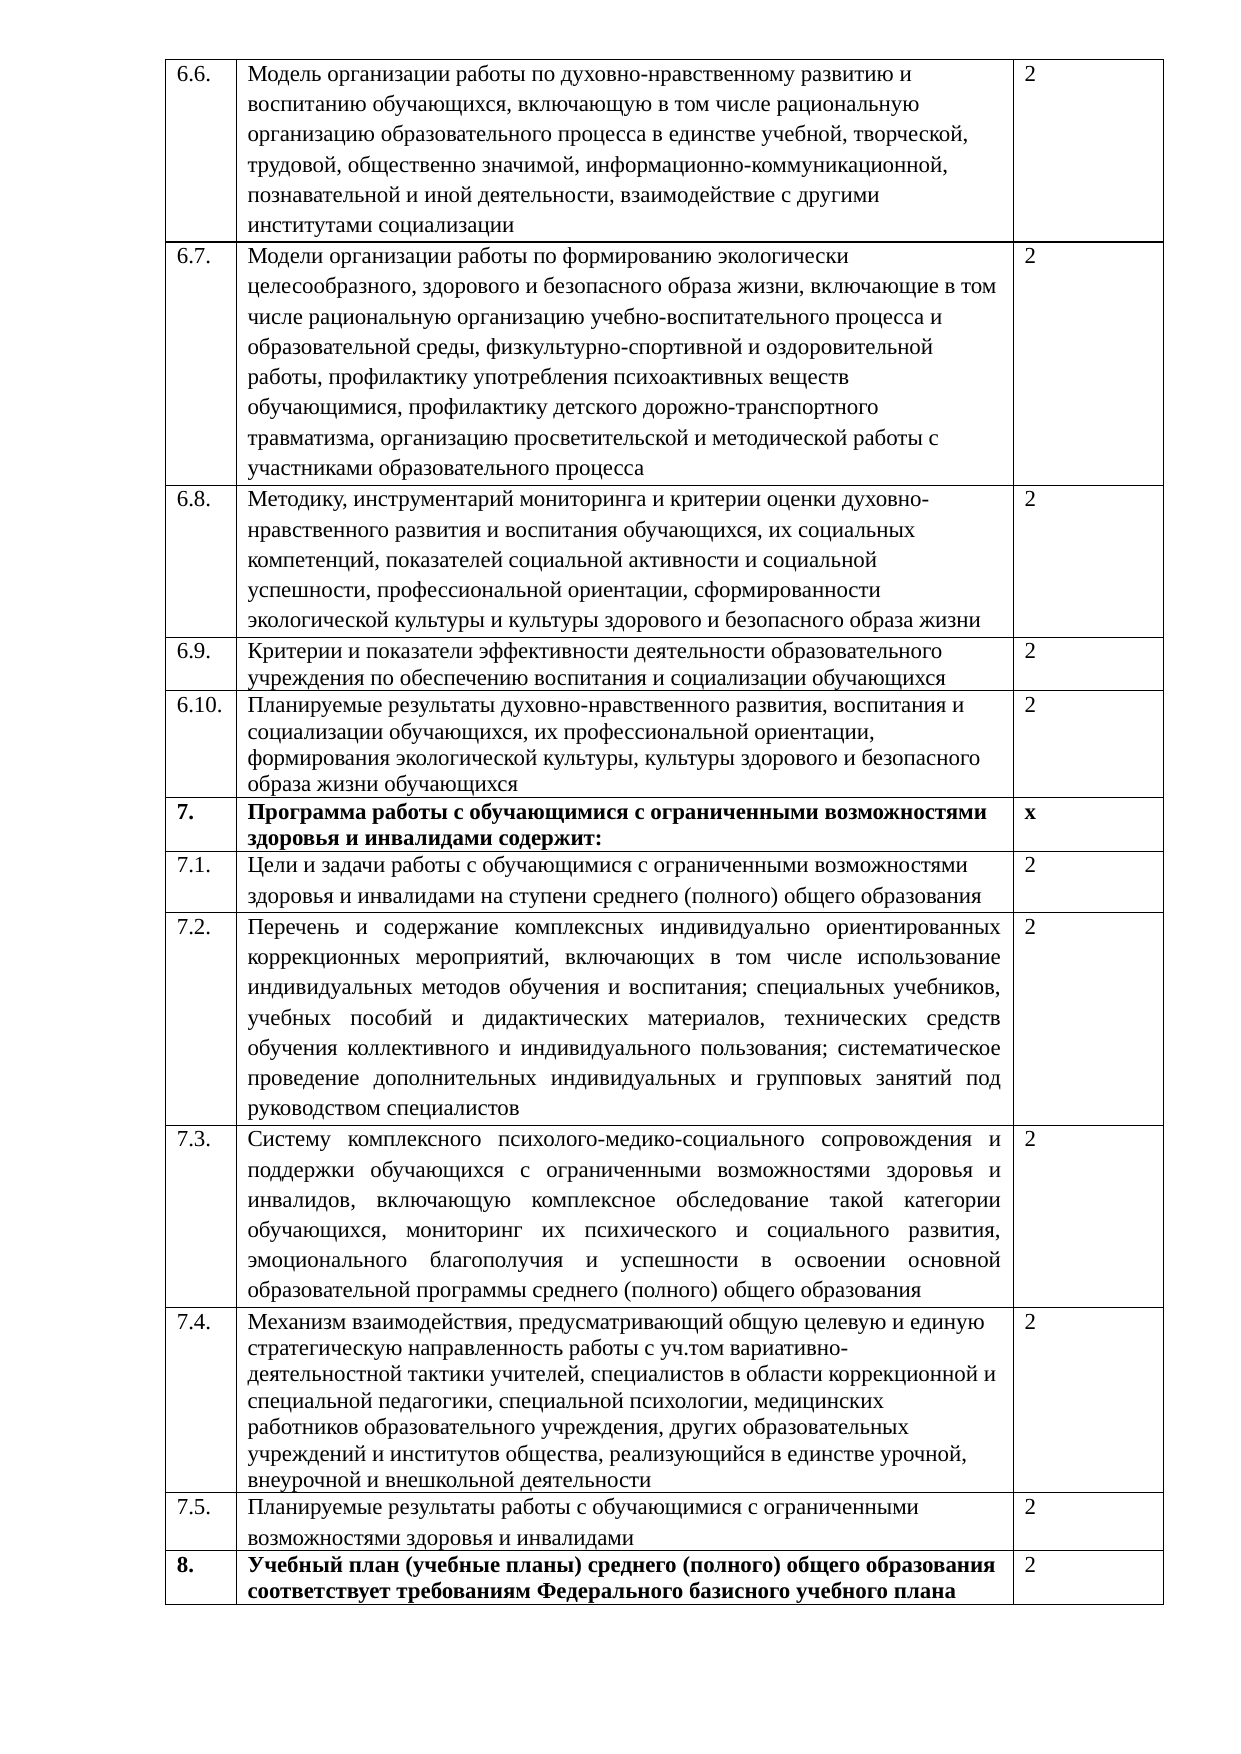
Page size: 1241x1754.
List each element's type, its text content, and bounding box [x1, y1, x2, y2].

table_cell 2 [1014, 852, 1163, 912]
table_cell Цели и задачи работы с обучающимися с ограниченными возможностями здоровья и инвалидами на ступени среднего (полного) общего образования [237, 852, 1013, 912]
table_cell 6.9. [166, 638, 236, 690]
table_cell Механизм взаимодействия, предусматривающий общую целевую и единую стратегическую направленность работы с уч.том вариативно-деятельностной тактики учителей, специалистов в области коррекционной и специальной педагогики, специальной психологии, медицинских работников образовательного учреждения, других образовательных учреждений и институтов общества, реализующийся в единстве урочной, внеурочной и внешкольной деятельности [237, 1308, 1013, 1492]
table_cell 6.6. [166, 60, 236, 241]
table_cell Программа работы с обучающимися с ограниченными возможностями здоровья и инвалидами содержит: [237, 798, 1013, 851]
table_cell Модель организации работы по духовно-нравственному развитию и воспитанию обучающихся, включающую в том числе рациональную организацию образовательного процесса в единстве учебной, творческой, трудовой, общественно значимой, информационно-коммуникационной, познавательной и иной деятельности, взаимодействие с другими институтами социализации [237, 60, 1013, 241]
table_cell 7.3. [166, 1126, 236, 1307]
table_cell 7.4. [166, 1308, 236, 1492]
table_cell 2 [1014, 1126, 1163, 1307]
table_cell Методику, инструментарий мониторинга и критерии оценки духовно-нравственного развития и воспитания обучающихся, их социальных компетенций, показателей социальной активности и социальной успешности, профессиональной ориентации, сформированности экологической культуры и культуры здорового и безопасного образа жизни [237, 486, 1013, 637]
table_cell Перечень и содержание комплексных индивидуально ориентированных коррекционных мероприятий, включающих в том числе использование индивидуальных методов обучения и воспитания; специальных учебников, учебных пособий и дидактических материалов, технических средств обучения коллективного и индивидуального пользования; систематическое проведение дополнительных индивидуальных и групповых занятий под руководством специалистов [237, 913, 1013, 1124]
table_cell Планируемые результаты работы с обучающимися с ограниченными возможностями здоровья и инвалидами [237, 1493, 1013, 1550]
table_cell x [1014, 798, 1163, 851]
table_cell 2 [1014, 1551, 1163, 1604]
table_cell Планируемые результаты духовно-нравственного развития, воспитания и социализации обучающихся, их профессиональной ориентации, формирования экологической культуры, культуры здорового и безопасного образа жизни обучающихся [237, 691, 1013, 797]
table_cell 2 [1014, 1493, 1163, 1550]
table_cell 2 [1014, 913, 1163, 1124]
table_cell 2 [1014, 243, 1163, 484]
table_cell 2 [1014, 60, 1163, 241]
table_cell 7.1. [166, 852, 236, 912]
table_cell 8. [166, 1551, 236, 1604]
table_cell 7. [166, 798, 236, 851]
table_cell Учебный план (учебные планы) среднего (полного) общего образования соответствует требованиям Федерального базисного учебного плана [237, 1551, 1013, 1604]
table_cell 6.8. [166, 486, 236, 637]
table_cell Систему комплексного психолого-медико-социального сопровождения и поддержки обучающихся с ограниченными возможностями здоровья и инвалидов, включающую комплексное обследование такой категории обучающихся, мониторинг их психического и социального развития, эмоционального благополучия и успешности в освоении основной образовательной программы среднего (полного) общего образования [237, 1126, 1013, 1307]
table_cell 2 [1014, 486, 1163, 637]
table_cell 2 [1014, 691, 1163, 797]
table_cell 2 [1014, 1308, 1163, 1492]
table_cell 6.10. [166, 691, 236, 797]
table_cell 7.2. [166, 913, 236, 1124]
table_cell Модели организации работы по формированию экологически целесообразного, здорового и безопасного образа жизни, включающие в том числе рациональную организацию учебно-воспитательного процесса и образовательной среды, физкультурно-спортивной и оздоровительной работы, профилактику употребления психоактивных веществ обучающимися, профилактику детского дорожно-транспортного травматизма, организацию просветительской и методической работы с участниками образовательного процесса [237, 243, 1013, 484]
table_cell 6.7. [166, 243, 236, 484]
table_cell 7.5. [166, 1493, 236, 1550]
table_cell Критерии и показатели эффективности деятельности образовательного учреждения по обеспечению воспитания и социализации обучающихся [237, 638, 1013, 690]
table_cell 2 [1014, 638, 1163, 690]
